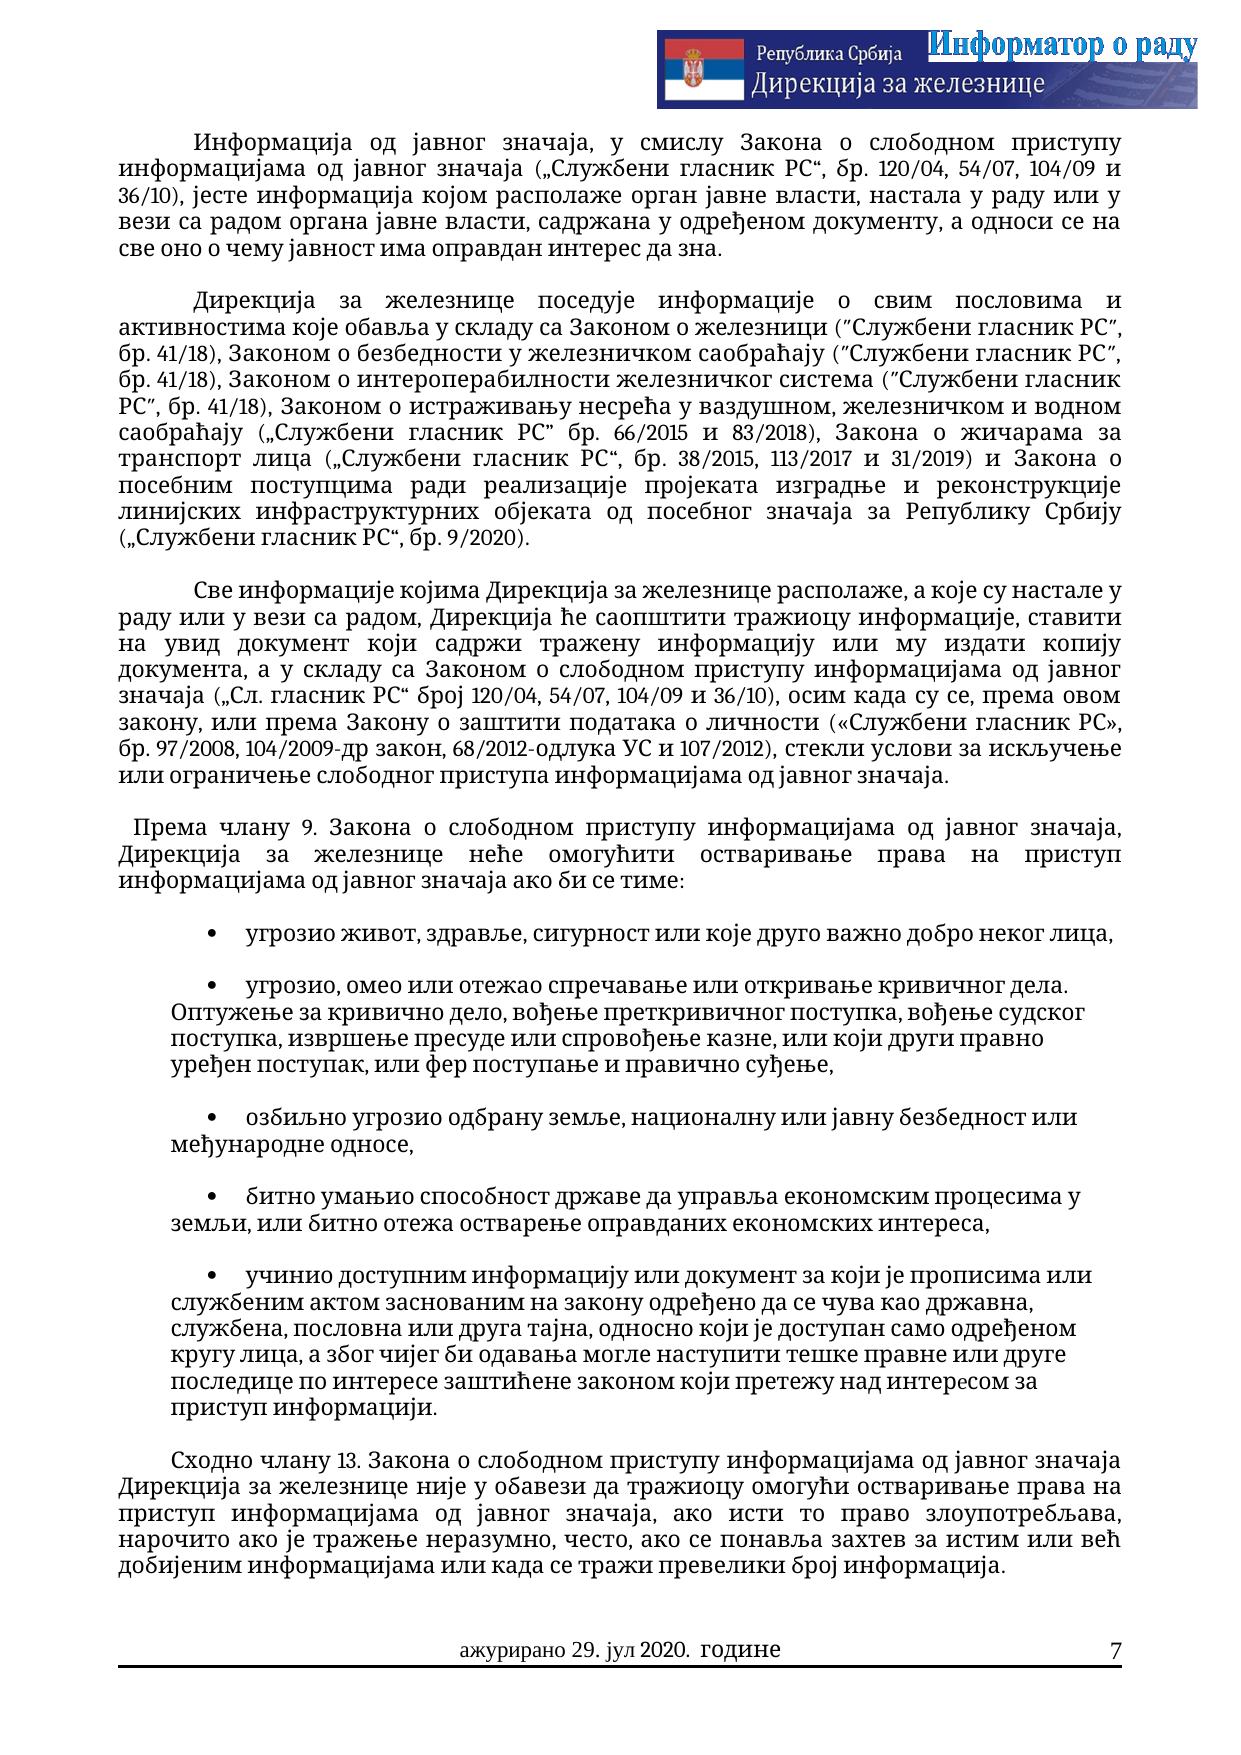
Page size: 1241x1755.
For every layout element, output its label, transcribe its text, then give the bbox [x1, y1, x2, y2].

text Све информације којима Дирекција за железнице располаже, а које су настале у раду или у вези са радом, Дирекција ће саопштити тражиоцу информације, ставити на увид документ који садржи тражену информацију или му издати копију документа, а у складу са Законом о слободном приступу информацијама од јавног значаја („Сл. гласник РС“ број 120/04, 54/07, 104/09 и 36/10), осим када су се, према овом закону, или према Закону о заштити података о личности («Службени гласник РС», бр. 97/2008, 104/2009-др закон, 68/2012-одлука УС и 107/2012), стекли услови за искључење или ограничење слободног приступа информацијама од јавног значаја. [118, 578, 1122, 789]
list угрозио, омео или отежао спречавање или откривање кривичног дела. Оптужење за кривично дело, вођење преткривичног поступка, вођење судског поступка, извршење пресуде или спровођење казне, или који други правно уређен поступак, или фер поступање и правично суђење, [133, 973, 1122, 1079]
list озбиљно угрозио одбрану земље, националну или јавну безбедност или међународне односе, [133, 1105, 1122, 1158]
list угрозио живот, здравље, сигурност или које друго важно добро неког лица, [133, 921, 1122, 947]
text Дирекција за железнице поседује информације о свим пословима и активностима које обавља у складу са Законом о железници (″Службени гласник РС″, бр. 41/18), Законом о безбедности у железничком саобраћају (″Службени гласник РС″, бр. 41/18), Законом о интероперабилности железничког система (″Службени гласник РС″, бр. 41/18), Законом о истраживању несрећа у ваздушном, железничком и водном саобраћају („Службени гласник РС” бр. 66/2015 и 83/2018), Закона о жичарама за транспорт лица („Службени гласник РС“, бр. 38/2015, 113/2017 и 31/2019) и Закона о посебним поступцима ради реализације пројеката изградње и реконструкције линијских инфраструктурних објеката од посебног значаја за Републику Србију („Службени гласник РС“, бр. 9/2020). [118, 288, 1122, 552]
text Информација од јавног значаја, у смислу Закона о слободном приступу информацијама од јавног значаја („Службени гласник РС“, бр. 120/04, 54/07, 104/09 и 36/10), јесте информација којом располаже орган јавне власти, настала у раду или у вези са радом органа јавне власти, садржана у одређеном документу, а односи се на све оно о чему јавност има оправдан интерес да зна. [118, 130, 1122, 262]
list учинио доступним информацију или документ за који је прописима или службеним актом заснованим на закону одређено да се чува као државна, службена, пословна или друга тајна, односно који је доступан само одређеном кругу лица, а због чијег би одавања могле наступити тешке правне или друге последице по интересе заштићене законом који претежу над интерeсом за приступ информацији. [133, 1263, 1122, 1421]
list битно умањио способност државе да управља економским процесима у земљи, или битно отежа остварење оправданих економских интереса, [133, 1184, 1122, 1237]
text Сходно члану 13. Закона о слободном приступу информацијама од јавног значаја Дирекција за железнице није у обавези да тражиоцу омогући остваривање права на приступ информацијама од јавног значаја, ако исти то право злоупотребљава, нарочито ако је тражење неразумно, често, ако се понавља захтев за истим или већ добијеним информацијама или када се тражи превелики број информација. [118, 1448, 1122, 1579]
text Према члану 9. Закона о слободном приступу информацијама од јавног значаја, Дирекција за железнице неће омогућити остваривање права на приступ информацијама од јавног значаја ако би се тиме: [118, 815, 1122, 894]
